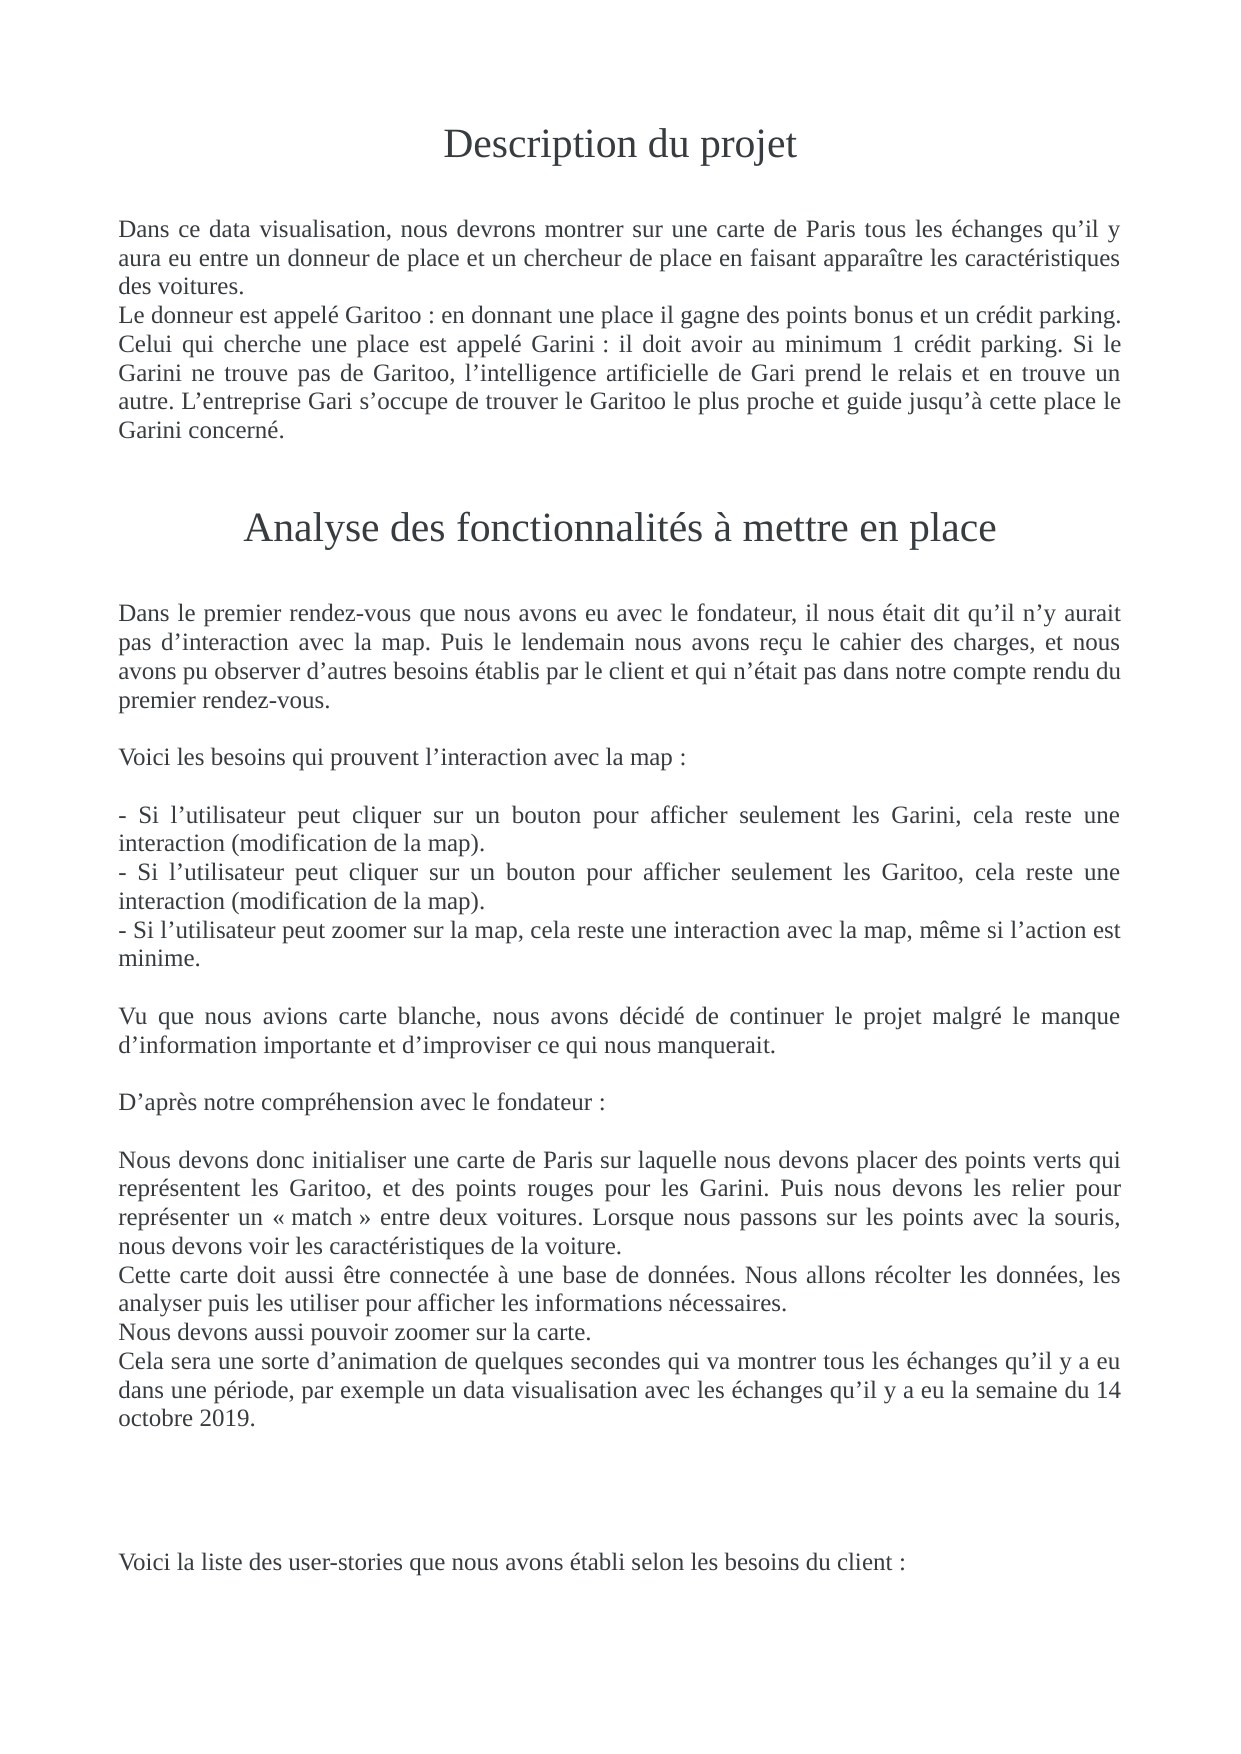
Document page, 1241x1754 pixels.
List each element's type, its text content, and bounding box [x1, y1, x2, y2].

text Voici la liste des user-stories que nous avons établi selon les besoins du client : [118, 1547, 1122, 1576]
text - Si l’utilisateur peut cliquer sur un bouton pour afficher seulement les Garitoo, cela reste une interaction (modification de la map). [118, 857, 1122, 915]
text Analyse des fonctionnalités à mettre en place [118, 503, 1122, 551]
text Dans ce data visualisation, nous devrons montrer sur une carte de Paris tous les échanges qu’il y aura eu entre un donneur de place et un chercheur de place en faisant apparaître les caractéristiques des voitures. [118, 214, 1122, 300]
text Cette carte doit aussi être connectée à une base de données. Nous allons récolter les données, les analyser puis les utiliser pour afficher les informations nécessaires. [118, 1260, 1122, 1317]
text D’après notre compréhension avec le fondateur : [118, 1087, 1122, 1116]
text Dans le premier rendez-vous que nous avons eu avec le fondateur, il nous était dit qu’il n’y aurait pas d’interaction avec la map. Puis le lendemain nous avons reçu le cahier des charges, et nous avons pu observer d’autres besoins établis par le client et qui n’était pas dans notre compte rendu du premier rendez-vous. [118, 598, 1122, 713]
text Le donneur est appelé Garitoo : en donnant une place il gagne des points bonus et un crédit parking. Celui qui cherche une place est appelé Garini : il doit avoir au minimum 1 crédit parking. Si le Garini ne trouve pas de Garitoo, l’intelligence artificielle de Gari prend le relais et en trouve un autre. L’entreprise Gari s’occupe de trouver le Garitoo le plus proche et guide jusqu’à cette place le Garini concerné. [118, 300, 1122, 444]
text - Si l’utilisateur peut zoomer sur la map, cela reste une interaction avec la map, même si l’action est minime. [118, 915, 1122, 972]
text Voici les besoins qui prouvent l’interaction avec la map : [118, 742, 1122, 771]
text Description du projet [118, 118, 1122, 166]
text Vu que nous avions carte blanche, nous avons décidé de continuer le projet malgré le manque d’information importante et d’improviser ce qui nous manquerait. [118, 1001, 1122, 1058]
text Nous devons donc initialiser une carte de Paris sur laquelle nous devons placer des points verts qui représentent les Garitoo, et des points rouges pour les Garini. Puis nous devons les relier pour représenter un « match » entre deux voitures. Lorsque nous passons sur les points avec la souris, nous devons voir les caractéristiques de la voiture. [118, 1145, 1122, 1260]
text Cela sera une sorte d’animation de quelques secondes qui va montrer tous les échanges qu’il y a eu dans une période, par exemple un data visualisation avec les échanges qu’il y a eu la semaine du 14 octobre 2019. [118, 1346, 1122, 1432]
text Nous devons aussi pouvoir zoomer sur la carte. [118, 1317, 1122, 1346]
text - Si l’utilisateur peut cliquer sur un bouton pour afficher seulement les Garini, cela reste une interaction (modification de la map). [118, 800, 1122, 857]
